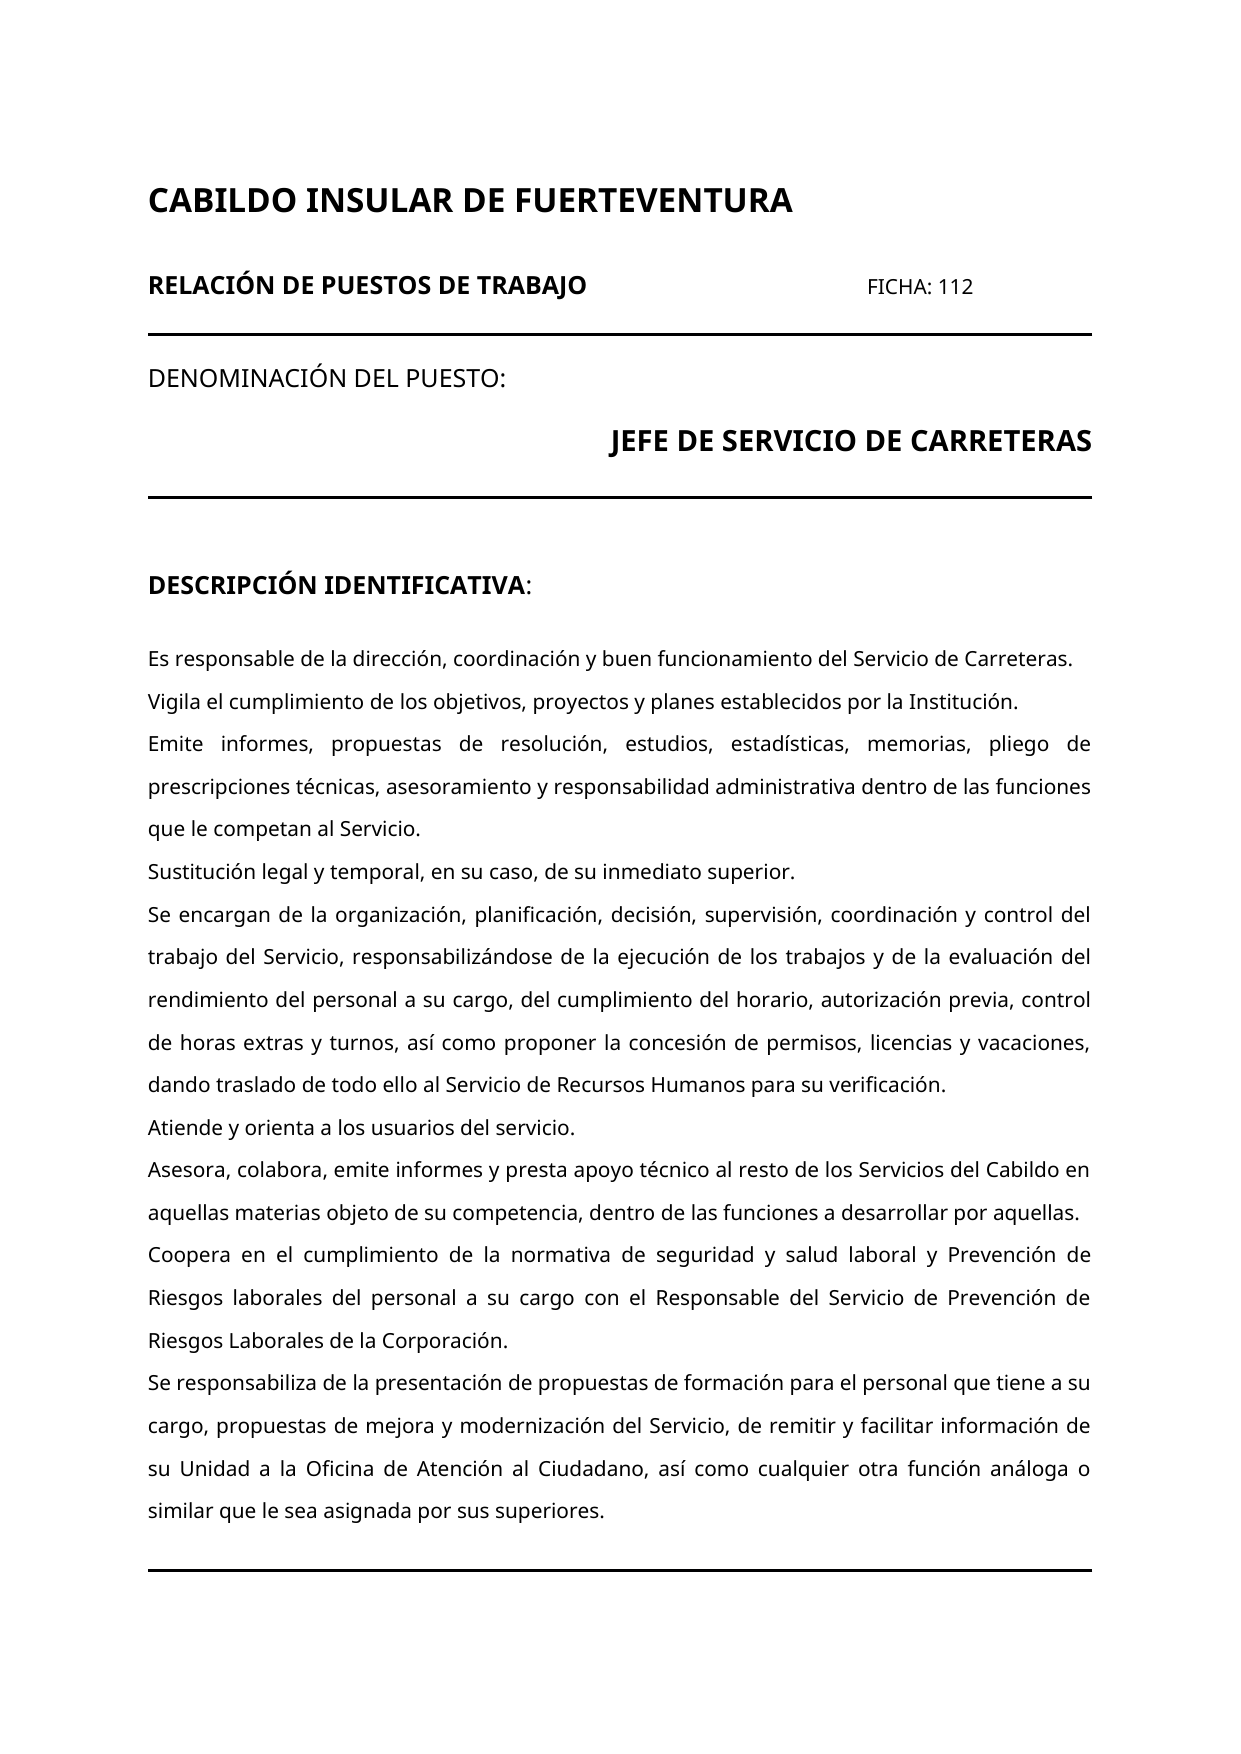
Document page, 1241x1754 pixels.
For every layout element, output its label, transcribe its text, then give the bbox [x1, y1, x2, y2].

text Se encargan de la organización, planificación, decisión, supervisión, coordinación y control del trabajo del Servicio, responsabilizándose de la ejecución de los trabajos y de la evaluación del rendimiento del personal a su cargo, del cumplimiento del horario, autorización previa, control de horas extras y turnos, así como proponer la concesión de permisos, licencias y vacaciones, dando traslado de todo ello al Servicio de Recursos Humanos para su verificación. [148, 900, 1092, 1099]
text Sustitución legal y temporal, en su caso, de su inmediato superior. [148, 857, 1092, 886]
text Vigila el cumplimiento de los objetivos, proyectos y planes establecidos por la Institución. [148, 687, 1092, 715]
text Coopera en el cumplimiento de la normativa de seguridad y salud laboral y Prevención de Riesgos laborales del personal a su cargo con el Responsable del Servicio de Prevención de Riesgos Laborales de la Corporación. [148, 1241, 1092, 1354]
text DENOMINACIÓN DEL PUESTO: [148, 361, 1092, 395]
text JEFE DE SERVICIO DE CARRETERAS [177, 420, 1092, 459]
text Se responsabiliza de la presentación de propuestas de formación para el personal que tiene a su cargo, propuestas de mejora y modernización del Servicio, de remitir y facilitar información de su Unidad a la Oficina de Atención al Ciudadano, así como cualquier otra función análoga o similar que le sea asignada por sus superiores. [148, 1368, 1092, 1525]
text RELACIÓN DE PUESTOS DE TRABAJO FICHA: 112 [148, 268, 1092, 302]
text Emite informes, propuestas de resolución, estudios, estadísticas, memorias, pliego de prescripciones técnicas, asesoramiento y responsabilidad administrativa dentro de las funciones que le competan al Servicio. [148, 729, 1092, 843]
text CABILDO INSULAR DE FUERTEVENTURA [148, 177, 1092, 223]
text DESCRIPCIÓN IDENTIFICATIVA: [148, 567, 1092, 602]
text Asesora, colabora, emite informes y presta apoyo técnico al resto de los Servicios del Cabildo en aquellas materias objeto de su competencia, dentro de las funciones a desarrollar por aquellas. [148, 1155, 1092, 1226]
text Atiende y orienta a los usuarios del servicio. [148, 1113, 1092, 1141]
text Es responsable de la dirección, coordinación y buen funcionamiento del Servicio de Carreteras. [148, 644, 1092, 673]
